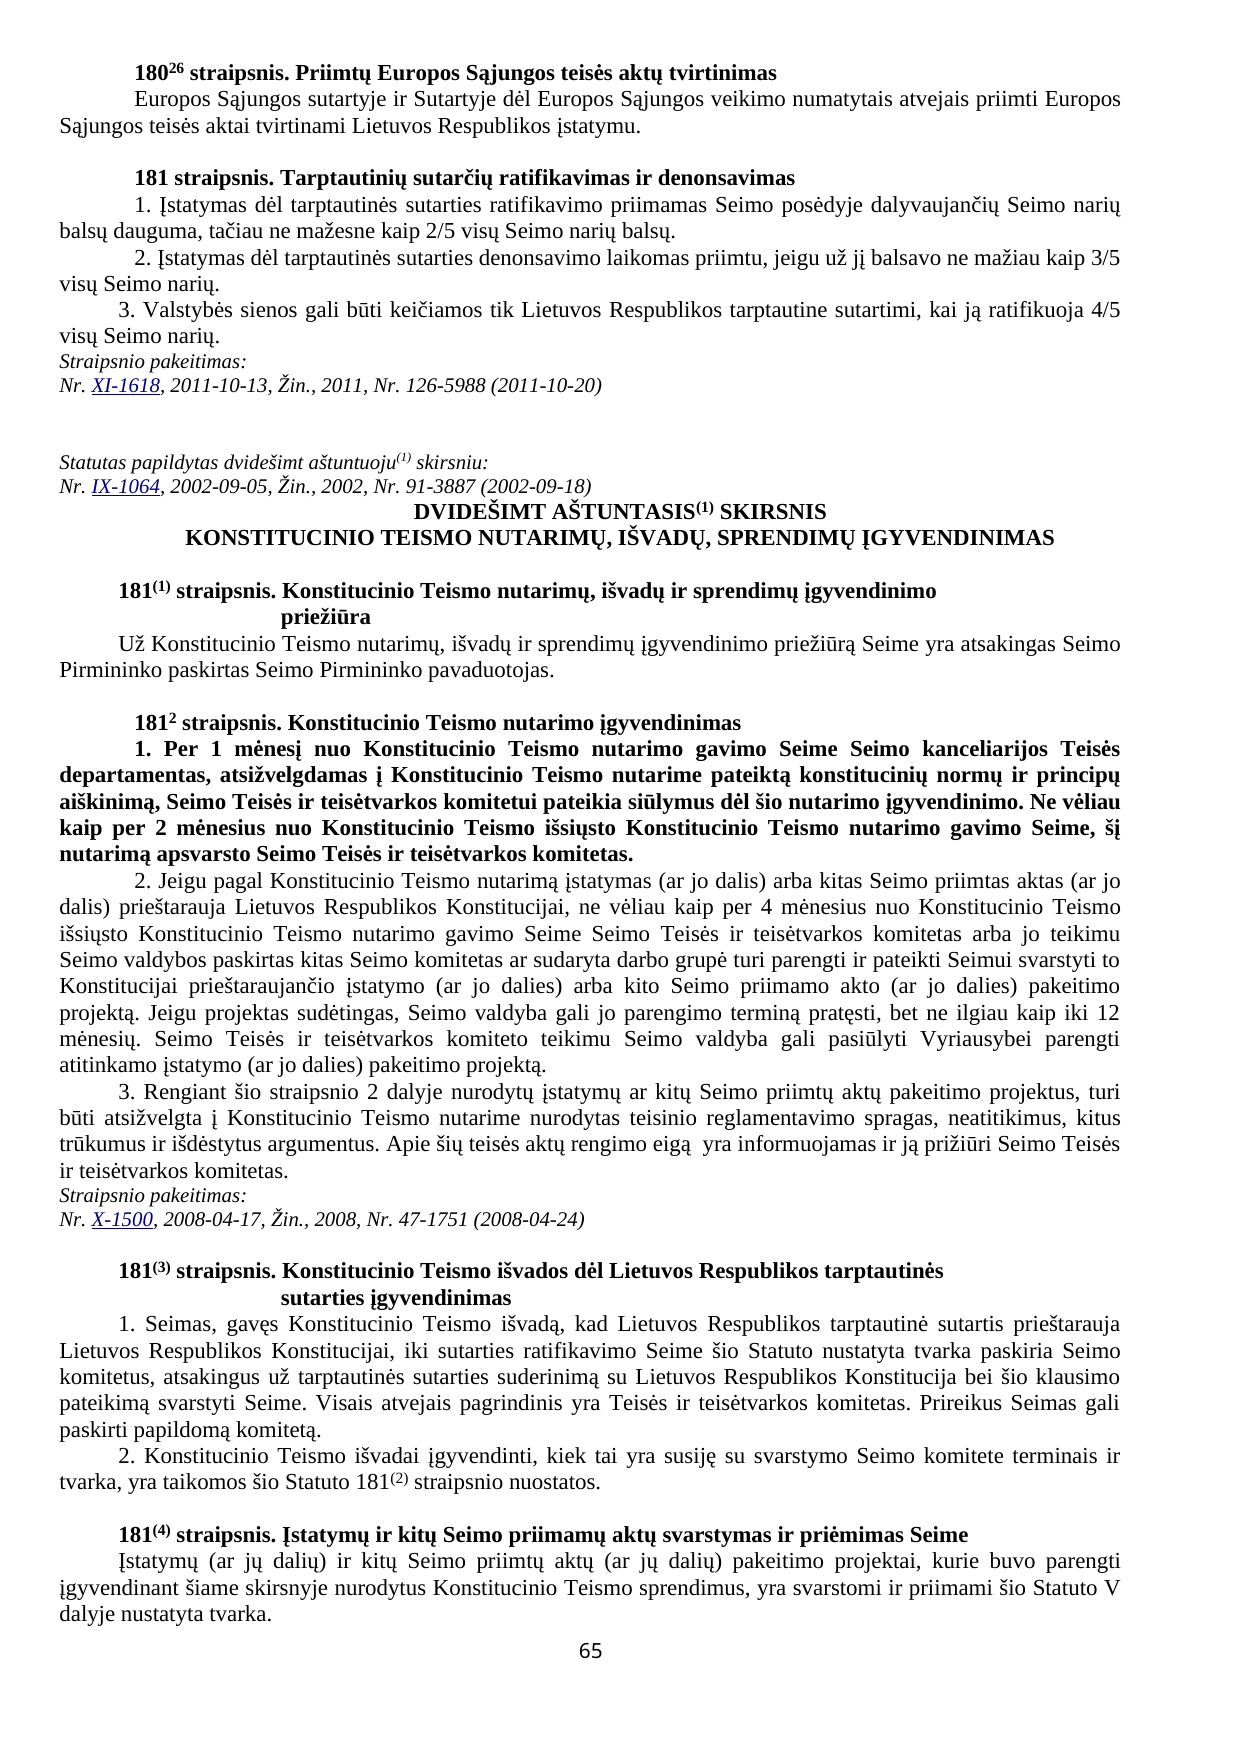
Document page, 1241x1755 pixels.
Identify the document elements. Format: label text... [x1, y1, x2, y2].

text Įstatymų (ar jų dalių) ir kitų Seimo priimtų aktų (ar jų dalių) pakeitimo projektai, kurie buvo parengti įgyvendinant šiame skirsnyje nurodytus Konstitucinio Teismo sprendimus, yra svarstomi ir priimami šio Statuto V dalyje nustatyta tvarka. [59, 1547, 1122, 1627]
text 1812 straipsnis. Konstitucinio Teismo nutarimo įgyvendinimas [59, 709, 1122, 735]
text Europos Sąjungos sutartyje ir Sutartyje dėl Europos Sąjungos veikimo numatytais atvejais priimti Europos Sąjungos teisės aktai tvirtinami Lietuvos Respublikos įstatymu. [59, 85, 1122, 138]
text 18026 straipsnis. Priimtų Europos Sąjungos teisės aktų tvirtinimas [59, 59, 1122, 85]
text 2. Įstatymas dėl tarptautinės sutarties denonsavimo laikomas priimtu, jeigu už jį balsavo ne mažiau kaip 3/5 visų Seimo narių. [59, 243, 1122, 296]
text 2. Jeigu pagal Konstitucinio Teismo nutarimą įstatymas (ar jo dalis) arba kitas Seimo priimtas aktas (ar jo dalis) prieštarauja Lietuvos Respublikos Konstitucijai, ne vėliau kaip per 4 mėnesius nuo Konstitucinio Teismo išsiųsto Konstitucinio Teismo nutarimo gavimo Seime Seimo Teisės ir teisėtvarkos komitetas arba jo teikimu Seimo valdybos paskirtas kitas Seimo komitetas ar sudaryta darbo grupė turi parengti ir pateikti Seimui svarstyti to Konstitucijai prieštaraujančio įstatymo (ar jo dalies) arba kito Seimo priimamo akto (ar jo dalies) pakeitimo projektą. Jeigu projektas sudėtingas, Seimo valdyba gali jo parengimo terminą pratęsti, bet ne ilgiau kaip iki 12 mėnesių. Seimo Teisės ir teisėtvarkos komiteto teikimu Seimo valdyba gali pasiūlyti Vyriausybei parengti atitinkamo įstatymo (ar jo dalies) pakeitimo projektą. [59, 867, 1122, 1078]
text 181(1) straipsnis. Konstitucinio Teismo nutarimų, išvadų ir sprendimų įgyvendinimo [59, 577, 1122, 603]
text DVIDEŠIMT AŠTUNTASIS(1) SKIRSNIS [59, 498, 1122, 524]
text 181(3) straipsnis. Konstitucinio Teismo išvados dėl Lietuvos Respublikos tarptautinės [59, 1258, 1122, 1284]
text 2. Konstitucinio Teismo išvadai įgyvendinti, kiek tai yra susiję su svarstymo Seimo komitete terminais ir tvarka, yra taikomos šio Statuto 181(2) straipsnio nuostatos. [59, 1442, 1122, 1495]
text 181(4) straipsnis. Įstatymų ir kitų Seimo priimamų aktų svarstymas ir priėmimas Seime [59, 1521, 1122, 1547]
text Straipsnio pakeitimas: [59, 349, 1122, 373]
text KONSTITUCINIO TEISMO NUTARIMŲ, IŠVADŲ, SPRENDIMŲ ĮGYVENDINIMAS [59, 524, 1122, 551]
text Nr. XI-1618, 2011-10-13, Žin., 2011, Nr. 126-5988 (2011-10-20) [59, 373, 1122, 397]
text 181 straipsnis. Tarptautinių sutarčių ratifikavimas ir denonsavimas [59, 164, 1122, 191]
text Statutas papildytas dvidešimt aštuntuoju(1) skirsniu: [59, 450, 1122, 474]
text 1. Seimas, gavęs Konstitucinio Teismo išvadą, kad Lietuvos Respublikos tarptautinė sutartis prieštarauja Lietuvos Respublikos Konstitucijai, iki sutarties ratifikavimo Seime šio Statuto nustatyta tvarka paskiria Seimo komitetus, atsakingus už tarptautinės sutarties suderinimą su Lietuvos Respublikos Konstitucija bei šio klausimo pateikimą svarstyti Seime. Visais atvejais pagrindinis yra Teisės ir teisėtvarkos komitetas. Prireikus Seimas gali paskirti papildomą komitetą. [59, 1310, 1122, 1442]
text 1. Per 1 mėnesį nuo Konstitucinio Teismo nutarimo gavimo Seime Seimo kanceliarijos Teisės departamentas, atsižvelgdamas į Konstitucinio Teismo nutarime pateiktą konstitucinių normų ir principų aiškinimą, Seimo Teisės ir teisėtvarkos komitetui pateikia siūlymus dėl šio nutarimo įgyvendinimo. Ne vėliau kaip per 2 mėnesius nuo Konstitucinio Teismo išsiųsto Konstitucinio Teismo nutarimo gavimo Seime, šį nutarimą apsvarsto Seimo Teisės ir teisėtvarkos komitetas. [59, 735, 1122, 867]
text 3. Rengiant šio straipsnio 2 dalyje nurodytų įstatymų ar kitų Seimo priimtų aktų pakeitimo projektus, turi būti atsižvelgta į Konstitucinio Teismo nutarime nurodytas teisinio reglamentavimo spragas, neatitikimus, kitus trūkumus ir išdėstytus argumentus. Apie šių teisės aktų rengimo eigą yra informuojamas ir ją prižiūri Seimo Teisės ir teisėtvarkos komitetas. [59, 1078, 1122, 1183]
text Straipsnio pakeitimas: [59, 1183, 1122, 1207]
text 3. Valstybės sienos gali būti keičiamos tik Lietuvos Respublikos tarptautine sutartimi, kai ją ratifikuoja 4/5 visų Seimo narių. [59, 296, 1122, 349]
text 1. Įstatymas dėl tarptautinės sutarties ratifikavimo priimamas Seimo posėdyje dalyvaujančių Seimo narių balsų dauguma, tačiau ne mažesne kaip 2/5 visų Seimo narių balsų. [59, 191, 1122, 243]
text sutarties įgyvendinimas [59, 1284, 1122, 1310]
text Nr. IX-1064, 2002-09-05, Žin., 2002, Nr. 91-3887 (2002-09-18) [59, 474, 1122, 498]
text priežiūra [59, 603, 1122, 630]
text Nr. X-1500, 2008-04-17, Žin., 2008, Nr. 47-1751 (2008-04-24) [59, 1207, 1122, 1231]
text Už Konstitucinio Teismo nutarimų, išvadų ir sprendimų įgyvendinimo priežiūrą Seime yra atsakingas Seimo Pirmininko paskirtas Seimo Pirmininko pavaduotojas. [59, 630, 1122, 682]
